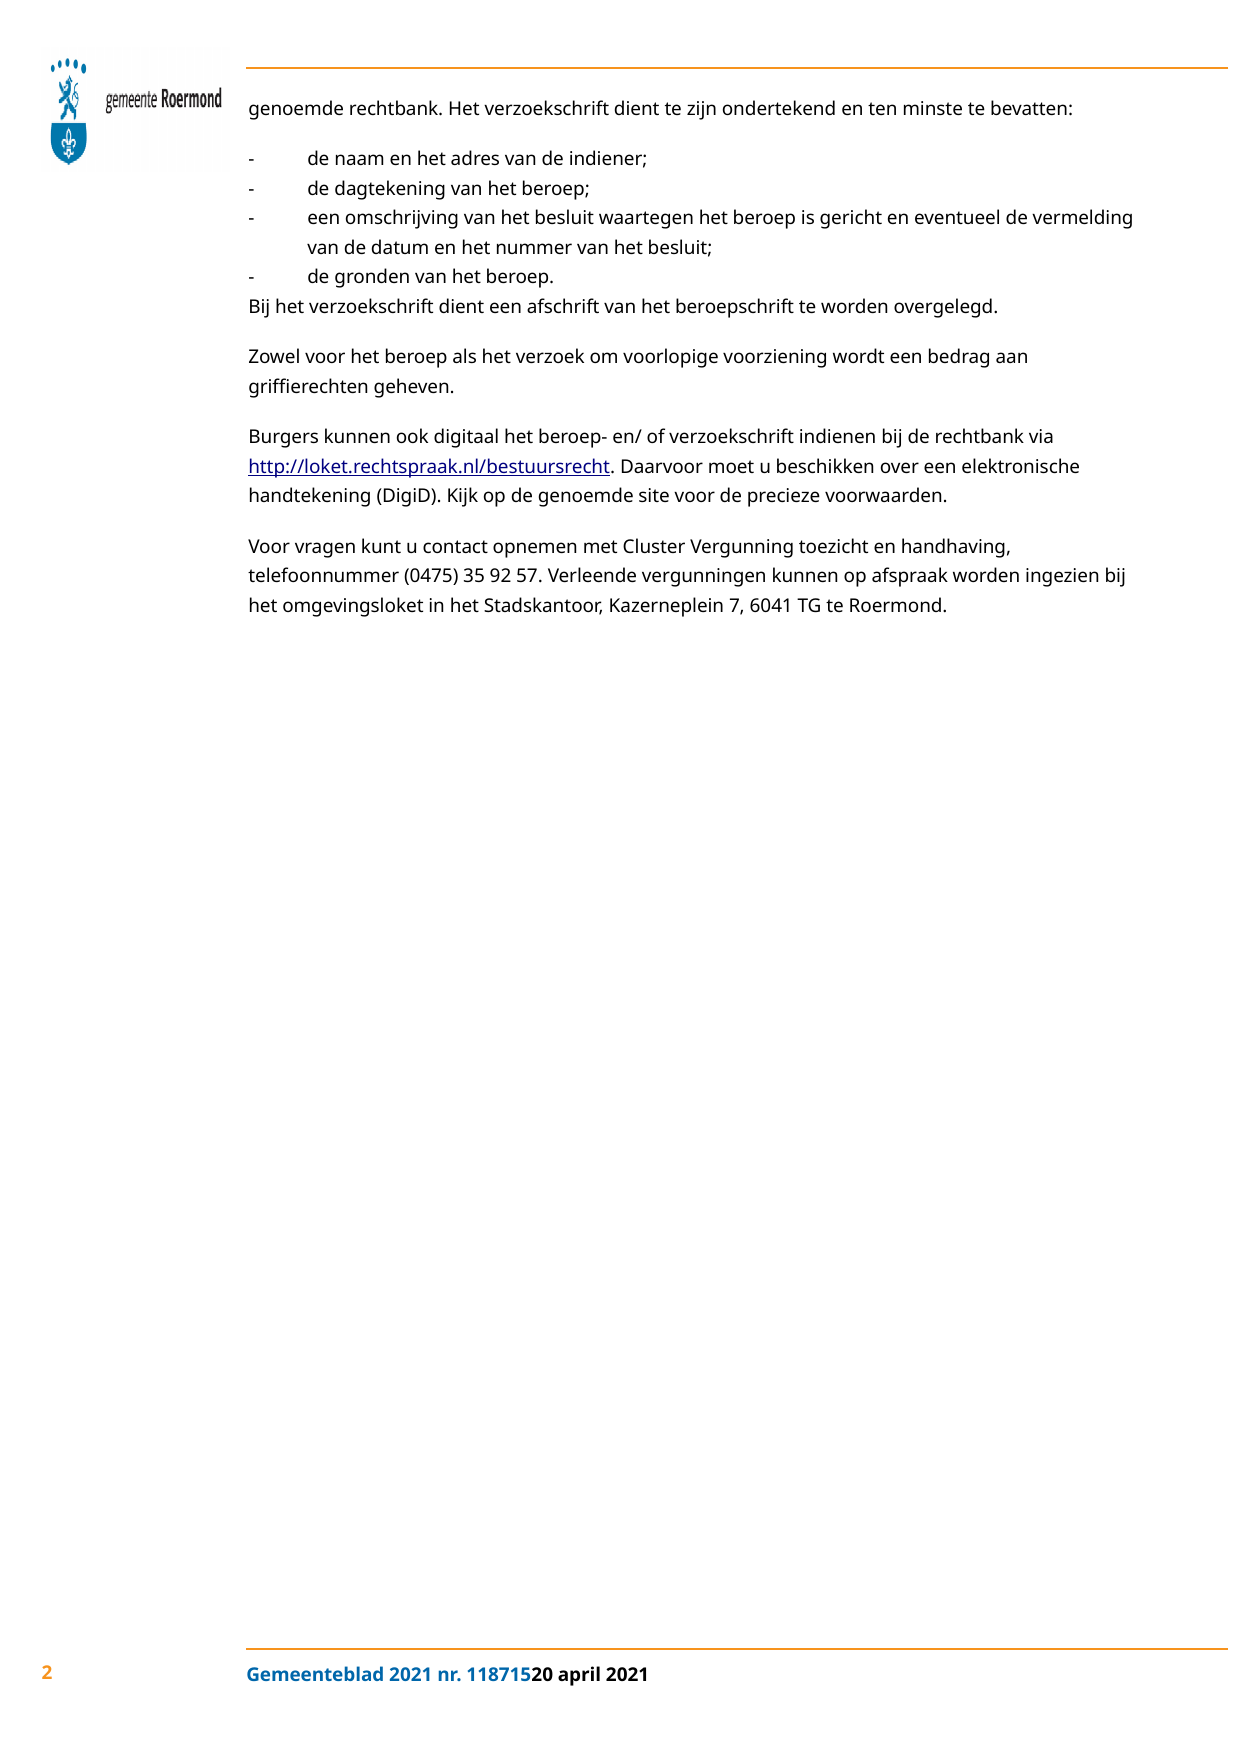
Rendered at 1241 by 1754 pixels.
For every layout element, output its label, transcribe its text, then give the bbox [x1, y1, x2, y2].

list de naam en het adres van de indiener; [248, 145, 1152, 171]
picture [41, 47, 231, 172]
list de dagtekening van het beroep; [248, 175, 1152, 201]
text genoemde rechtbank. Het verzoekschrift dient te zijn ondertekend en ten minste te bevatten: [248, 95, 1152, 121]
list een omschrijving van het besluit waartegen het beroep is gericht en eventueel de vermelding van de datum en het nummer van het besluit; [248, 204, 1152, 260]
list de gronden van het beroep. [248, 263, 1152, 289]
text Bij het verzoekschrift dient een afschrift van het beroepschrift te worden overgelegd. [248, 293, 1152, 319]
text Zowel voor het beroep als het verzoek om voorlopige voorziening wordt een bedrag aan griffierechten geheven. [248, 343, 1152, 399]
text Burgers kunnen ook digitaal het beroep- en/ of verzoekschrift indienen bij de rechtbank via http://loket.rechtspraak.nl/bestuursrecht. Daarvoor moet u beschikken over een elektronische handtekening (DigiD). Kijk op de genoemde site voor de precieze voorwaarden. [248, 423, 1152, 508]
text Voor vragen kunt u contact opnemen met Cluster Vergunning toezicht en handhaving, telefoonnummer (0475) 35 92 57. Verleende vergunningen kunnen op afspraak worden ingezien bij het omgevingsloket in het Stadskantoor, Kazerneplein 7, 6041 TG te Roermond. [248, 533, 1152, 618]
